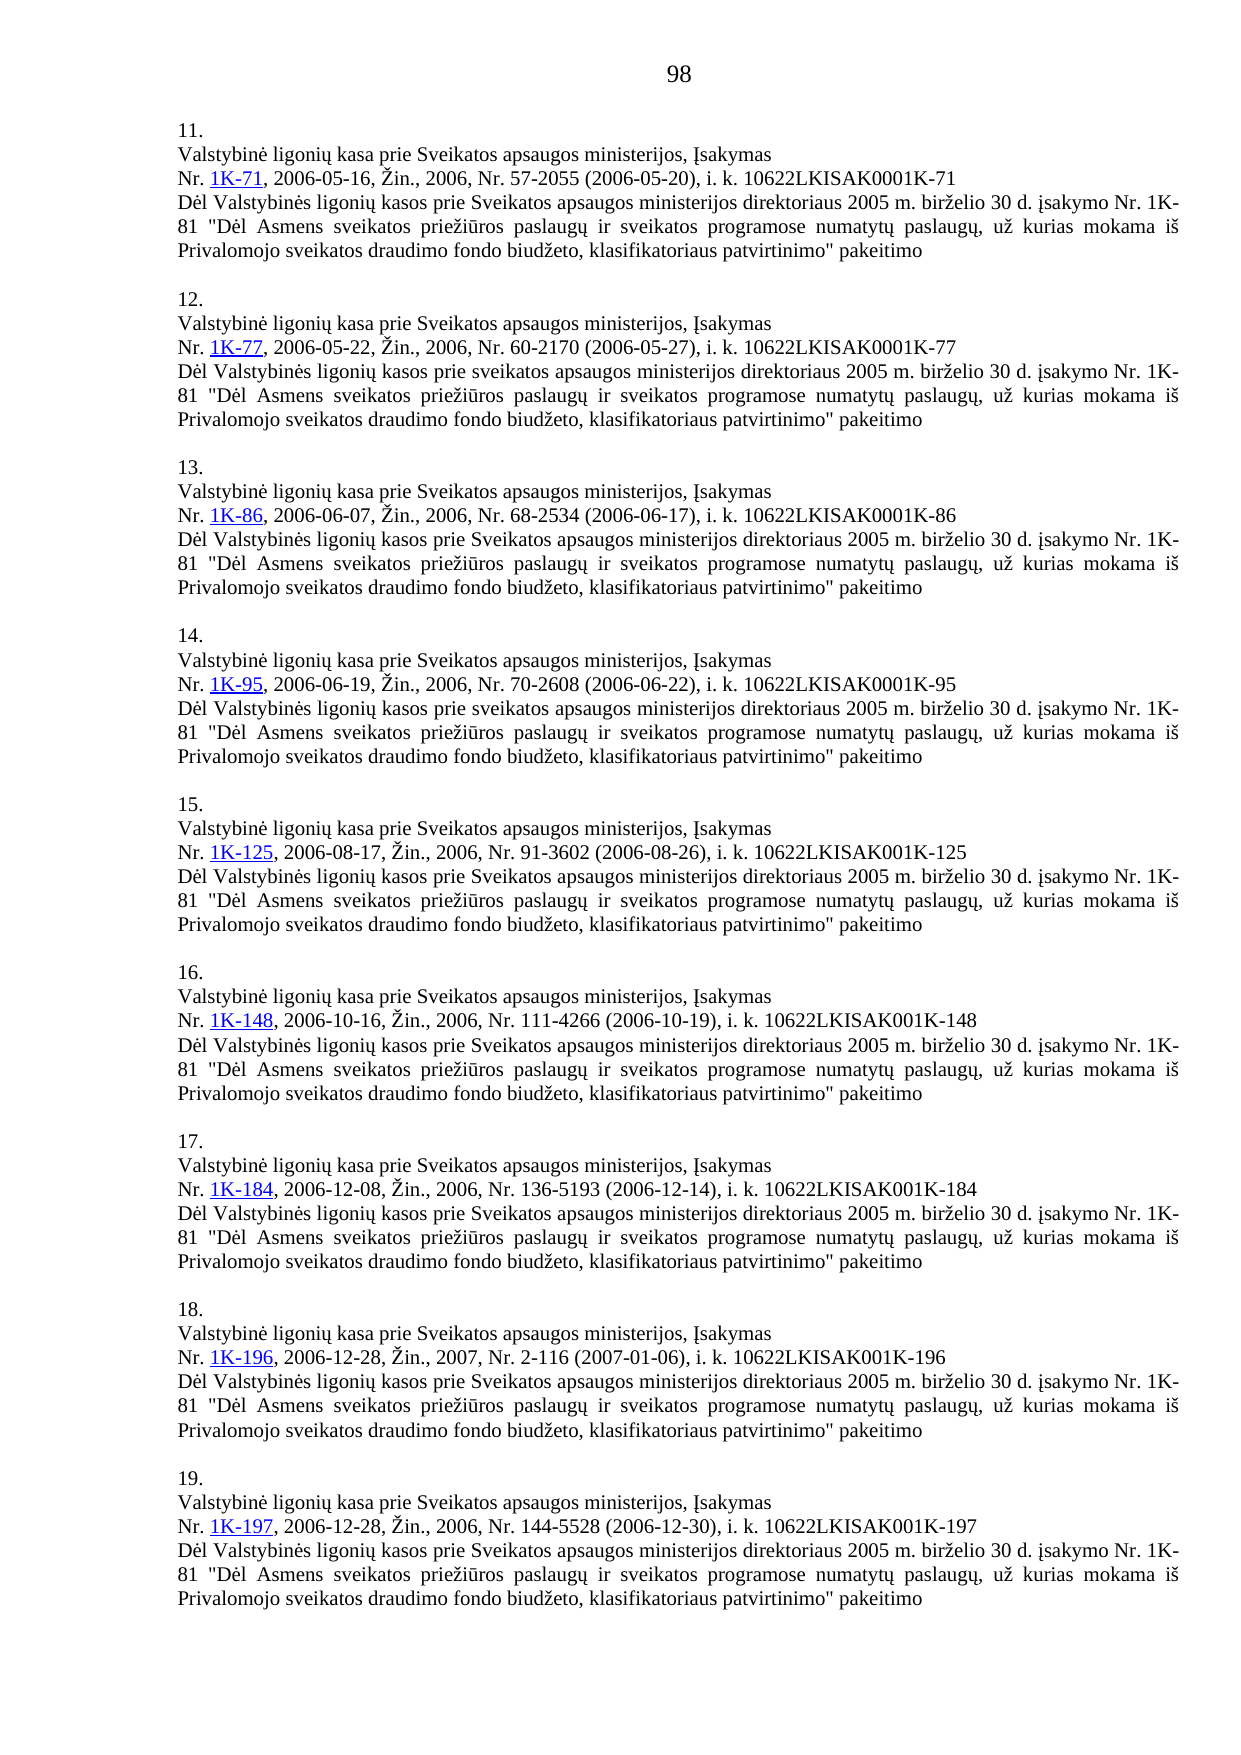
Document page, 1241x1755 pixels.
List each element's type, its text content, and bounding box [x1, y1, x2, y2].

text Valstybinė ligonių kasa prie Sveikatos apsaugos ministerijos, Įsakymas [177, 1321, 1181, 1345]
text Valstybinė ligonių kasa prie Sveikatos apsaugos ministerijos, Įsakymas [177, 142, 1181, 166]
text Dėl Valstybinės ligonių kasos prie Sveikatos apsaugos ministerijos direktoriaus 2005 m. birželio 30 d. įsakymo Nr. 1K-81 "Dėl Asmens sveikatos priežiūros paslaugų ir sveikatos programose numatytų paslaugų, už kurias mokama iš Privalomojo sveikatos draudimo fondo biudžeto, klasifikatoriaus patvirtinimo" pakeitimo [177, 527, 1181, 599]
text Nr. 1K-95, 2006-06-19, Žin., 2006, Nr. 70-2608 (2006-06-22), i. k. 10622LKISAK0001K-95 [177, 672, 1181, 696]
text Dėl Valstybinės ligonių kasos prie Sveikatos apsaugos ministerijos direktoriaus 2005 m. birželio 30 d. įsakymo Nr. 1K-81 "Dėl Asmens sveikatos priežiūros paslaugų ir sveikatos programose numatytų paslaugų, už kurias mokama iš Privalomojo sveikatos draudimo fondo biudžeto, klasifikatoriaus patvirtinimo" pakeitimo [177, 1201, 1181, 1273]
text Valstybinė ligonių kasa prie Sveikatos apsaugos ministerijos, Įsakymas [177, 1153, 1181, 1177]
text 16. [177, 960, 1181, 984]
text Dėl Valstybinės ligonių kasos prie Sveikatos apsaugos ministerijos direktoriaus 2005 m. birželio 30 d. įsakymo Nr. 1K-81 "Dėl Asmens sveikatos priežiūros paslaugų ir sveikatos programose numatytų paslaugų, už kurias mokama iš Privalomojo sveikatos draudimo fondo biudžeto, klasifikatoriaus patvirtinimo" pakeitimo [177, 1369, 1181, 1442]
text Dėl Valstybinės ligonių kasos prie sveikatos apsaugos ministerijos direktoriaus 2005 m. birželio 30 d. įsakymo Nr. 1K-81 "Dėl Asmens sveikatos priežiūros paslaugų ir sveikatos programose numatytų paslaugų, už kurias mokama iš Privalomojo sveikatos draudimo fondo biudžeto, klasifikatoriaus patvirtinimo" pakeitimo [177, 359, 1181, 431]
text Nr. 1K-71, 2006-05-16, Žin., 2006, Nr. 57-2055 (2006-05-20), i. k. 10622LKISAK0001K-71 [177, 166, 1181, 190]
text Valstybinė ligonių kasa prie Sveikatos apsaugos ministerijos, Įsakymas [177, 479, 1181, 503]
text 17. [177, 1129, 1181, 1153]
text Nr. 1K-197, 2006-12-28, Žin., 2006, Nr. 144-5528 (2006-12-30), i. k. 10622LKISAK001K-197 [177, 1514, 1181, 1538]
text Nr. 1K-196, 2006-12-28, Žin., 2007, Nr. 2-116 (2007-01-06), i. k. 10622LKISAK001K-196 [177, 1345, 1181, 1369]
text Nr. 1K-148, 2006-10-16, Žin., 2006, Nr. 111-4266 (2006-10-19), i. k. 10622LKISAK001K-148 [177, 1008, 1181, 1032]
text 14. [177, 623, 1181, 647]
text 11. [177, 118, 1181, 142]
text Valstybinė ligonių kasa prie Sveikatos apsaugos ministerijos, Įsakymas [177, 816, 1181, 840]
text Dėl Valstybinės ligonių kasos prie Sveikatos apsaugos ministerijos direktoriaus 2005 m. birželio 30 d. įsakymo Nr. 1K-81 "Dėl Asmens sveikatos priežiūros paslaugų ir sveikatos programose numatytų paslaugų, už kurias mokama iš Privalomojo sveikatos draudimo fondo biudžeto, klasifikatoriaus patvirtinimo" pakeitimo [177, 1032, 1181, 1105]
text 19. [177, 1466, 1181, 1490]
text 15. [177, 792, 1181, 816]
text Dėl Valstybinės ligonių kasos prie Sveikatos apsaugos ministerijos direktoriaus 2005 m. birželio 30 d. įsakymo Nr. 1K-81 "Dėl Asmens sveikatos priežiūros paslaugų ir sveikatos programose numatytų paslaugų, už kurias mokama iš Privalomojo sveikatos draudimo fondo biudžeto, klasifikatoriaus patvirtinimo" pakeitimo [177, 190, 1181, 262]
text Valstybinė ligonių kasa prie Sveikatos apsaugos ministerijos, Įsakymas [177, 311, 1181, 335]
text Nr. 1K-184, 2006-12-08, Žin., 2006, Nr. 136-5193 (2006-12-14), i. k. 10622LKISAK001K-184 [177, 1177, 1181, 1201]
text Valstybinė ligonių kasa prie Sveikatos apsaugos ministerijos, Įsakymas [177, 1490, 1181, 1514]
text Valstybinė ligonių kasa prie Sveikatos apsaugos ministerijos, Įsakymas [177, 984, 1181, 1008]
text Dėl Valstybinės ligonių kasos prie Sveikatos apsaugos ministerijos direktoriaus 2005 m. birželio 30 d. įsakymo Nr. 1K-81 "Dėl Asmens sveikatos priežiūros paslaugų ir sveikatos programose numatytų paslaugų, už kurias mokama iš Privalomojo sveikatos draudimo fondo biudžeto, klasifikatoriaus patvirtinimo" pakeitimo [177, 864, 1181, 936]
text 13. [177, 455, 1181, 479]
text Dėl Valstybinės ligonių kasos prie sveikatos apsaugos ministerijos direktoriaus 2005 m. birželio 30 d. įsakymo Nr. 1K-81 "Dėl Asmens sveikatos priežiūros paslaugų ir sveikatos programose numatytų paslaugų, už kurias mokama iš Privalomojo sveikatos draudimo fondo biudžeto, klasifikatoriaus patvirtinimo" pakeitimo [177, 696, 1181, 768]
text Nr. 1K-86, 2006-06-07, Žin., 2006, Nr. 68-2534 (2006-06-17), i. k. 10622LKISAK0001K-86 [177, 503, 1181, 527]
text Dėl Valstybinės ligonių kasos prie Sveikatos apsaugos ministerijos direktoriaus 2005 m. birželio 30 d. įsakymo Nr. 1K-81 "Dėl Asmens sveikatos priežiūros paslaugų ir sveikatos programose numatytų paslaugų, už kurias mokama iš Privalomojo sveikatos draudimo fondo biudžeto, klasifikatoriaus patvirtinimo" pakeitimo [177, 1538, 1181, 1610]
text Nr. 1K-125, 2006-08-17, Žin., 2006, Nr. 91-3602 (2006-08-26), i. k. 10622LKISAK001K-125 [177, 840, 1181, 864]
text Nr. 1K-77, 2006-05-22, Žin., 2006, Nr. 60-2170 (2006-05-27), i. k. 10622LKISAK0001K-77 [177, 335, 1181, 359]
text 12. [177, 287, 1181, 311]
text Valstybinė ligonių kasa prie Sveikatos apsaugos ministerijos, Įsakymas [177, 647, 1181, 672]
text 18. [177, 1297, 1181, 1321]
